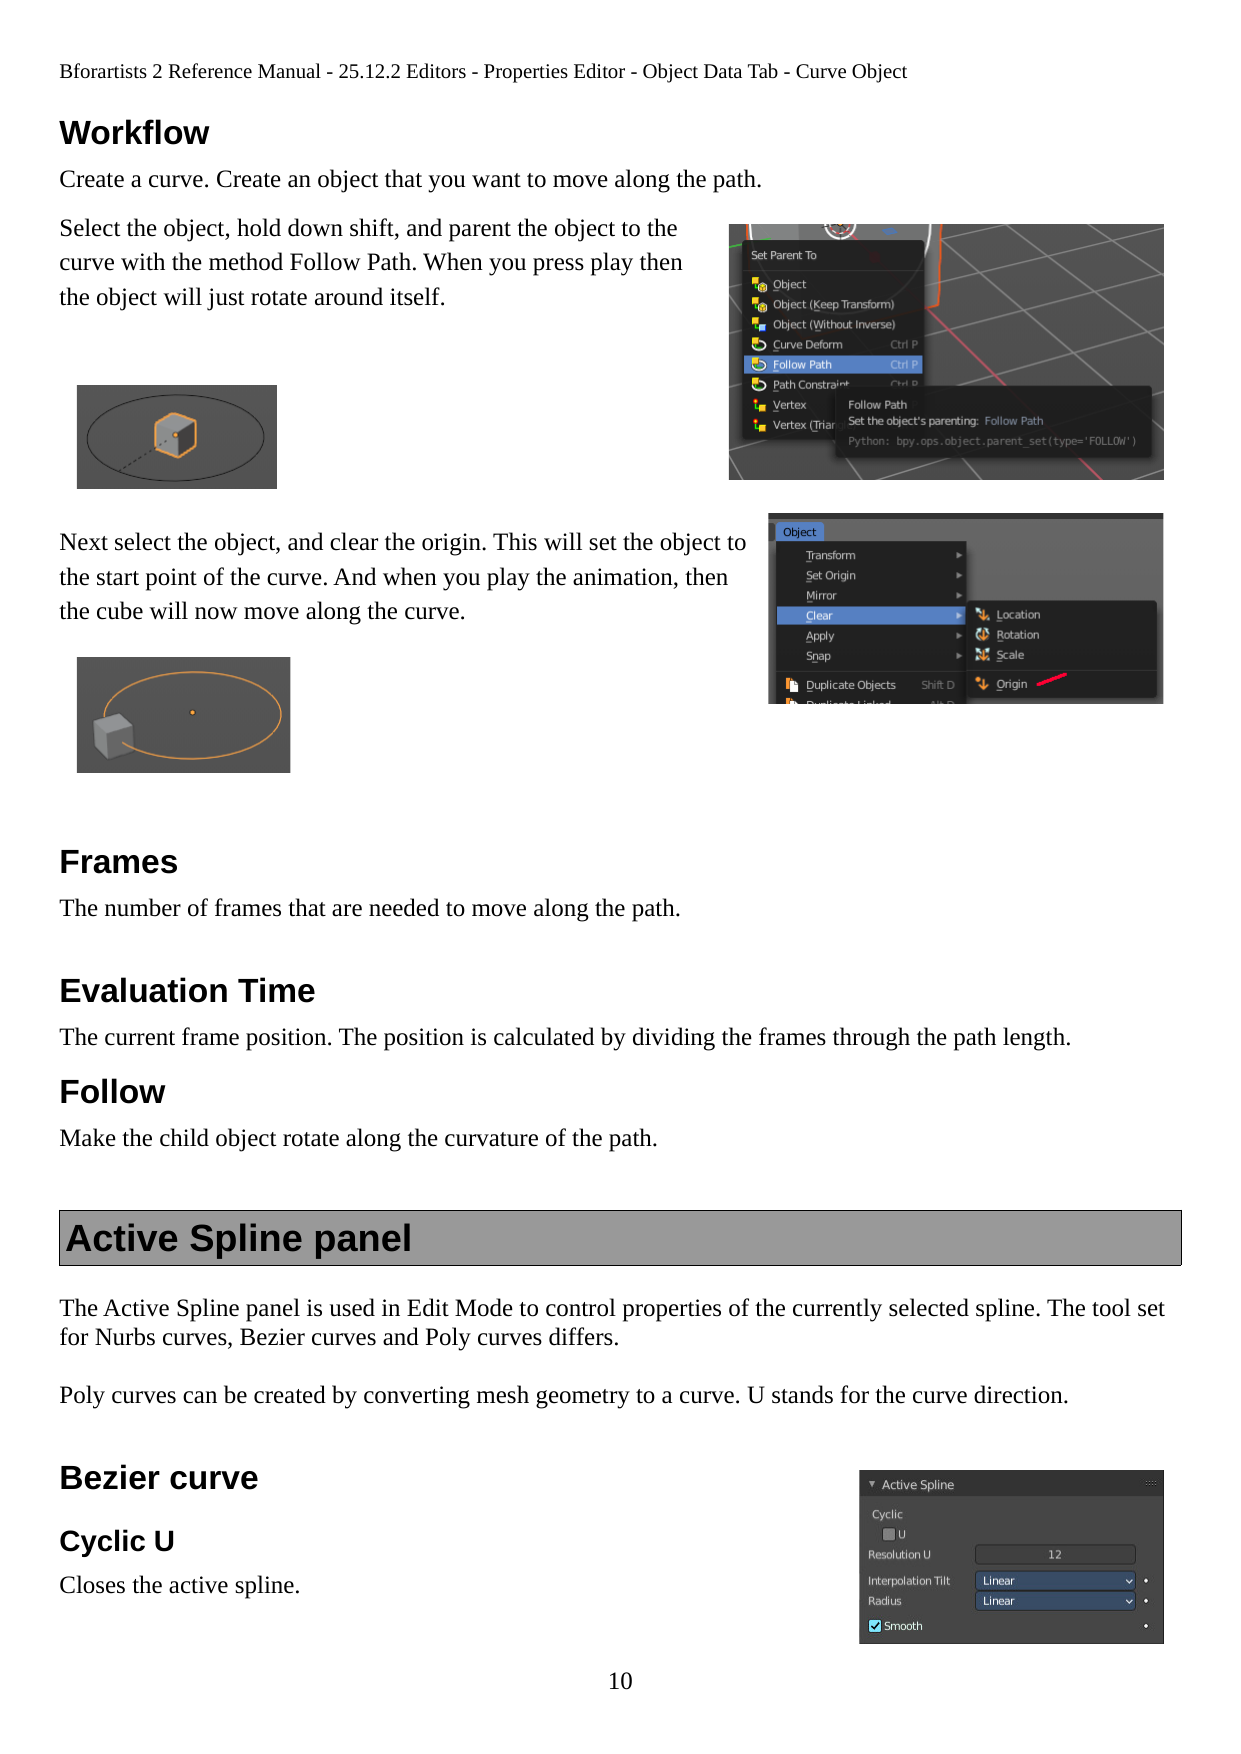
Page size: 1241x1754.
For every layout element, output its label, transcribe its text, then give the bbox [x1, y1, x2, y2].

text Make the child object rotate along the curvature of the path. [59, 1123, 1181, 1152]
picture [76, 385, 277, 489]
subtitle Evaluation Time [59, 971, 1181, 1010]
text The current frame position. The position is calculated by dividing the frames through the path length. [59, 1022, 1181, 1051]
subtitle Workflow [59, 113, 1181, 151]
text Closes the active spline. [59, 1570, 859, 1599]
text Poly curves can be created by converting mesh geometry to a curve. U stands for the curve direction. [59, 1380, 1181, 1408]
picture [859, 1470, 1164, 1644]
table_header Active Spline panel [60, 1211, 1181, 1265]
subtitle Follow [59, 1072, 1181, 1111]
text Next select the object, and clear the origin. This will set the object to the start point of the curve. And when you play the animation, then the cube will now move along the curve. [59, 527, 768, 625]
text The Active Spline panel is used in Edit Mode to control properties of the currently selected spline. The tool set for Nurbs curves, Bezier curves and Poly curves differs. [59, 1293, 1181, 1351]
text Select the object, hold down shift, and parent the object to the curve with the method Follow Path. When you press play then the object will just rotate around itself. [59, 213, 1181, 311]
text Create a curve. Create an object that you want to move along the path. [59, 164, 1181, 192]
subtitle Frames [59, 842, 1181, 881]
picture [76, 657, 291, 773]
text The number of frames that are needed to move along the path. [59, 893, 1181, 922]
subtitle Cyclic U [59, 1524, 859, 1558]
subtitle Bezier curve [59, 1458, 1181, 1497]
picture [728, 224, 1164, 480]
picture [768, 513, 1164, 704]
subtitle [1164, 1524, 1181, 1558]
